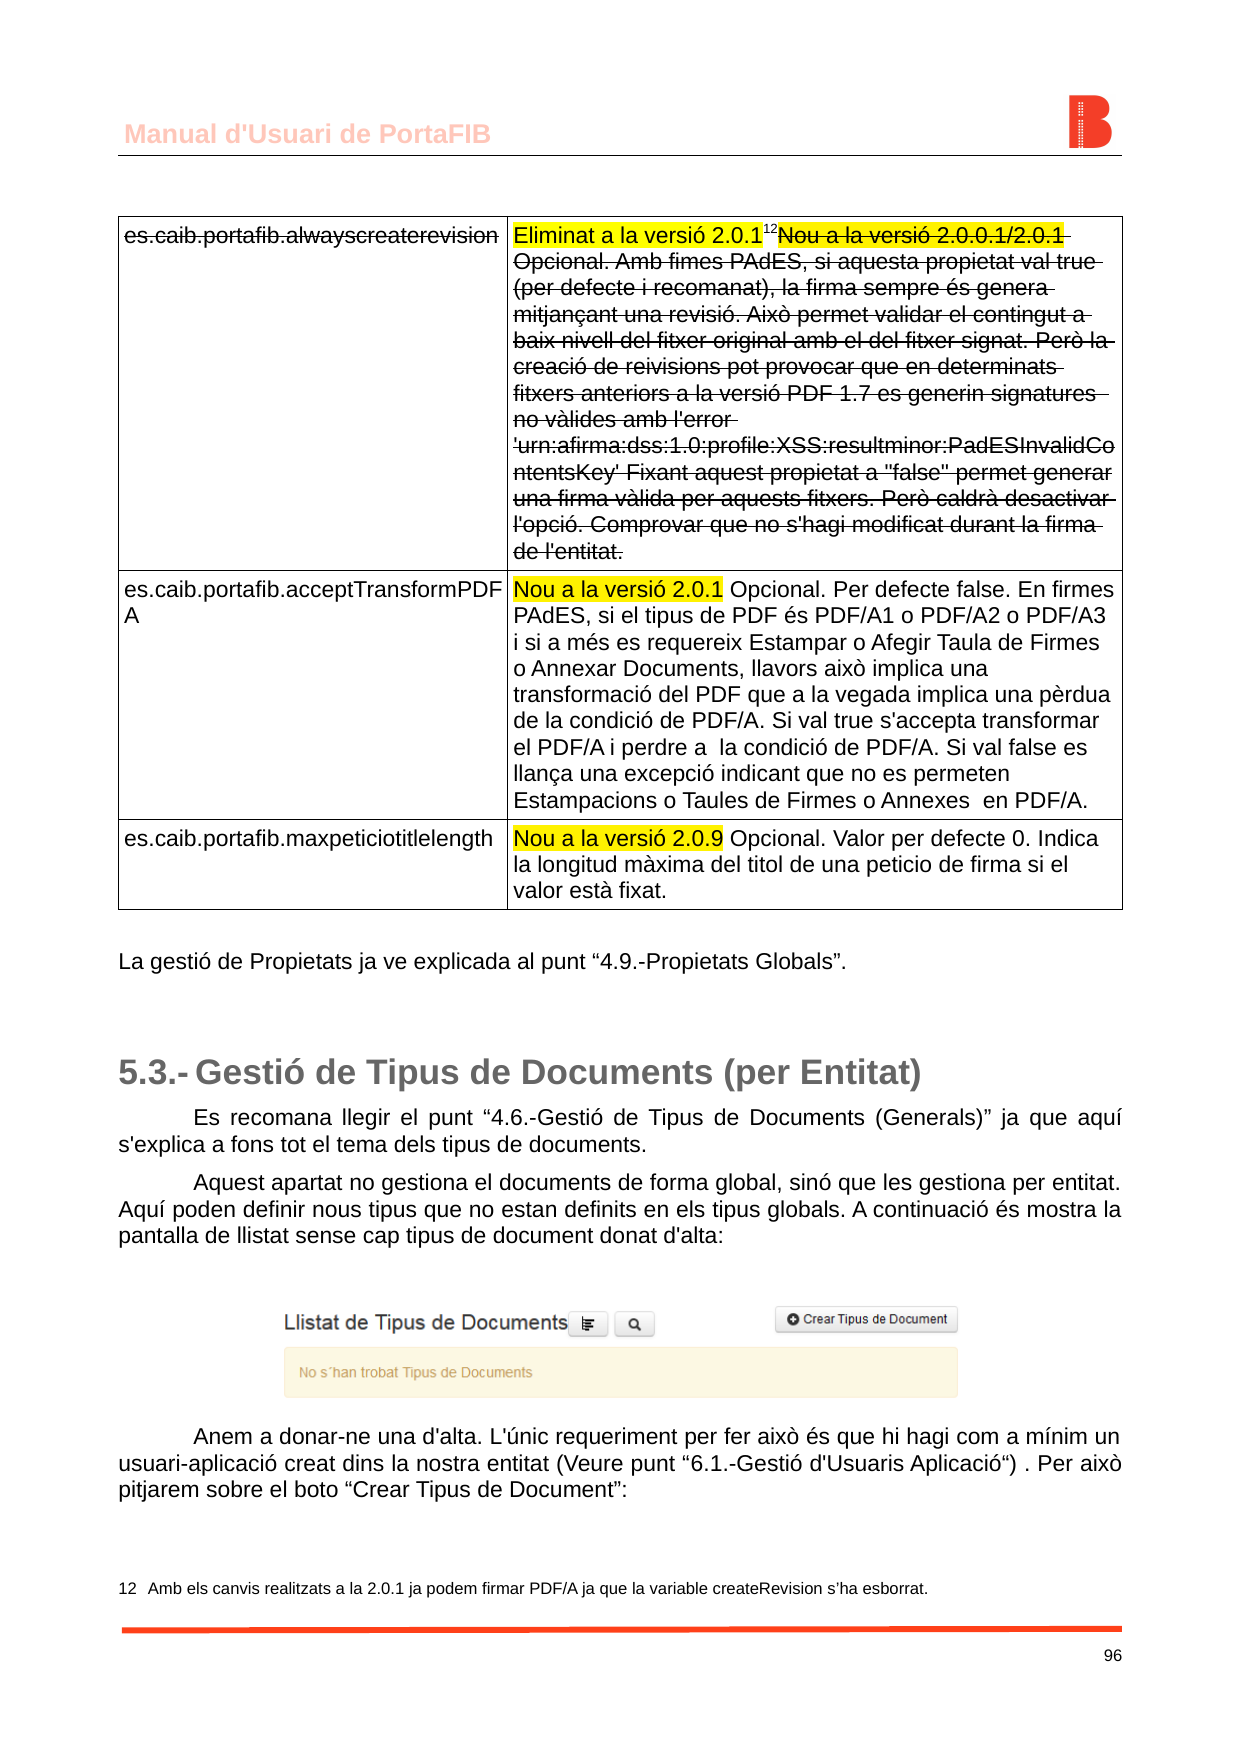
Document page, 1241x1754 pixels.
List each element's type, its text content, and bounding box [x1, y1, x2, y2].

picture [1063, 94, 1117, 150]
picture [275, 1299, 965, 1411]
table_cell es.caib.portafib.maxpeticiotitlelength [119, 820, 507, 909]
table_cell Nou a la versió 2.0.9 Opcional. Valor per defecte 0. Indica la longitud màxima del titol de una peticio de firma si el valor està fixat. [508, 820, 1122, 909]
table_cell es.caib.portafib.acceptTransformPDFA [119, 571, 507, 819]
text Es recomana llegir el punt “4.6.-Gestió de Tipus de Documents (Generals)” ja que aquí s'explica a fons tot el tema dels tipus de documents. [118, 1104, 1122, 1157]
table_cell es.caib.portafib.alwayscreaterevision [119, 217, 507, 570]
table_cell Nou a la versió 2.0.1 Opcional. Per defecte false. En firmes PAdES, si el tipus de PDF és PDF/A1 o PDF/A2 o PDF/A3 i si a més es requereix Estampar o Afegir Taula de Firmes o Annexar Documents, llavors això implica una transformació del PDF que a la vegada implica una pèrdua de la condició de PDF/A. Si val true s'accepta transformar el PDF/A i perdre a la condició de PDF/A. Si val false es llança una excepció indicant que no es permeten Estampacions o Taules de Firmes o Annexes en PDF/A. [508, 571, 1122, 819]
text Aquest apartat no gestiona el documents de forma global, sinó que les gestiona per entitat. Aquí poden definir nous tipus que no estan definits en els tipus globals. A continuació és mostra la pantalla de llistat sense cap tipus de document donat d'alta: [118, 1169, 1122, 1248]
text Anem a donar-ne una d'alta. L'únic requeriment per fer això és que hi hagi com a mínim un usuari-aplicació creat dins la nostra entitat (Veure punt “6.1.-Gestió d'Usuaris Aplicació“) . Per això pitjarem sobre el boto “Crear Tipus de Document”: [118, 1423, 1122, 1502]
text La gestió de Propietats ja ve explicada al punt “4.9Propietats Globals”. [118, 948, 1122, 974]
subtitle Gestió de Tipus de Documents (per Entitat) [118, 1051, 1122, 1092]
table_cell Eliminat a la versió 2.0.1Nou a la versió 2.0.0.1/2.0.1 Opcional. Amb fimes PAdES, si aquesta propietat val true (per defecte i recomanat), la firma sempre és genera mitjançant una revisió. Això permet validar el contingut a baix nivell del fitxer original amb el del fitxer signat. Però la creació de reivisions pot provocar que en determinats fitxers anteriors a la versió PDF 1.7 es generin signatures no vàlides amb l'error 'urn:afirma:dss:1.0:profile:XSS:resultminor:PadESInvalidContentsKey' Fixant aquest propietat a "false" permet generar una firma vàlida per aquests fitxers. Però caldrà desactivar l'opció. Comprovar que no s'hagi modificat durant la firma de l'entitat. [508, 217, 1122, 570]
